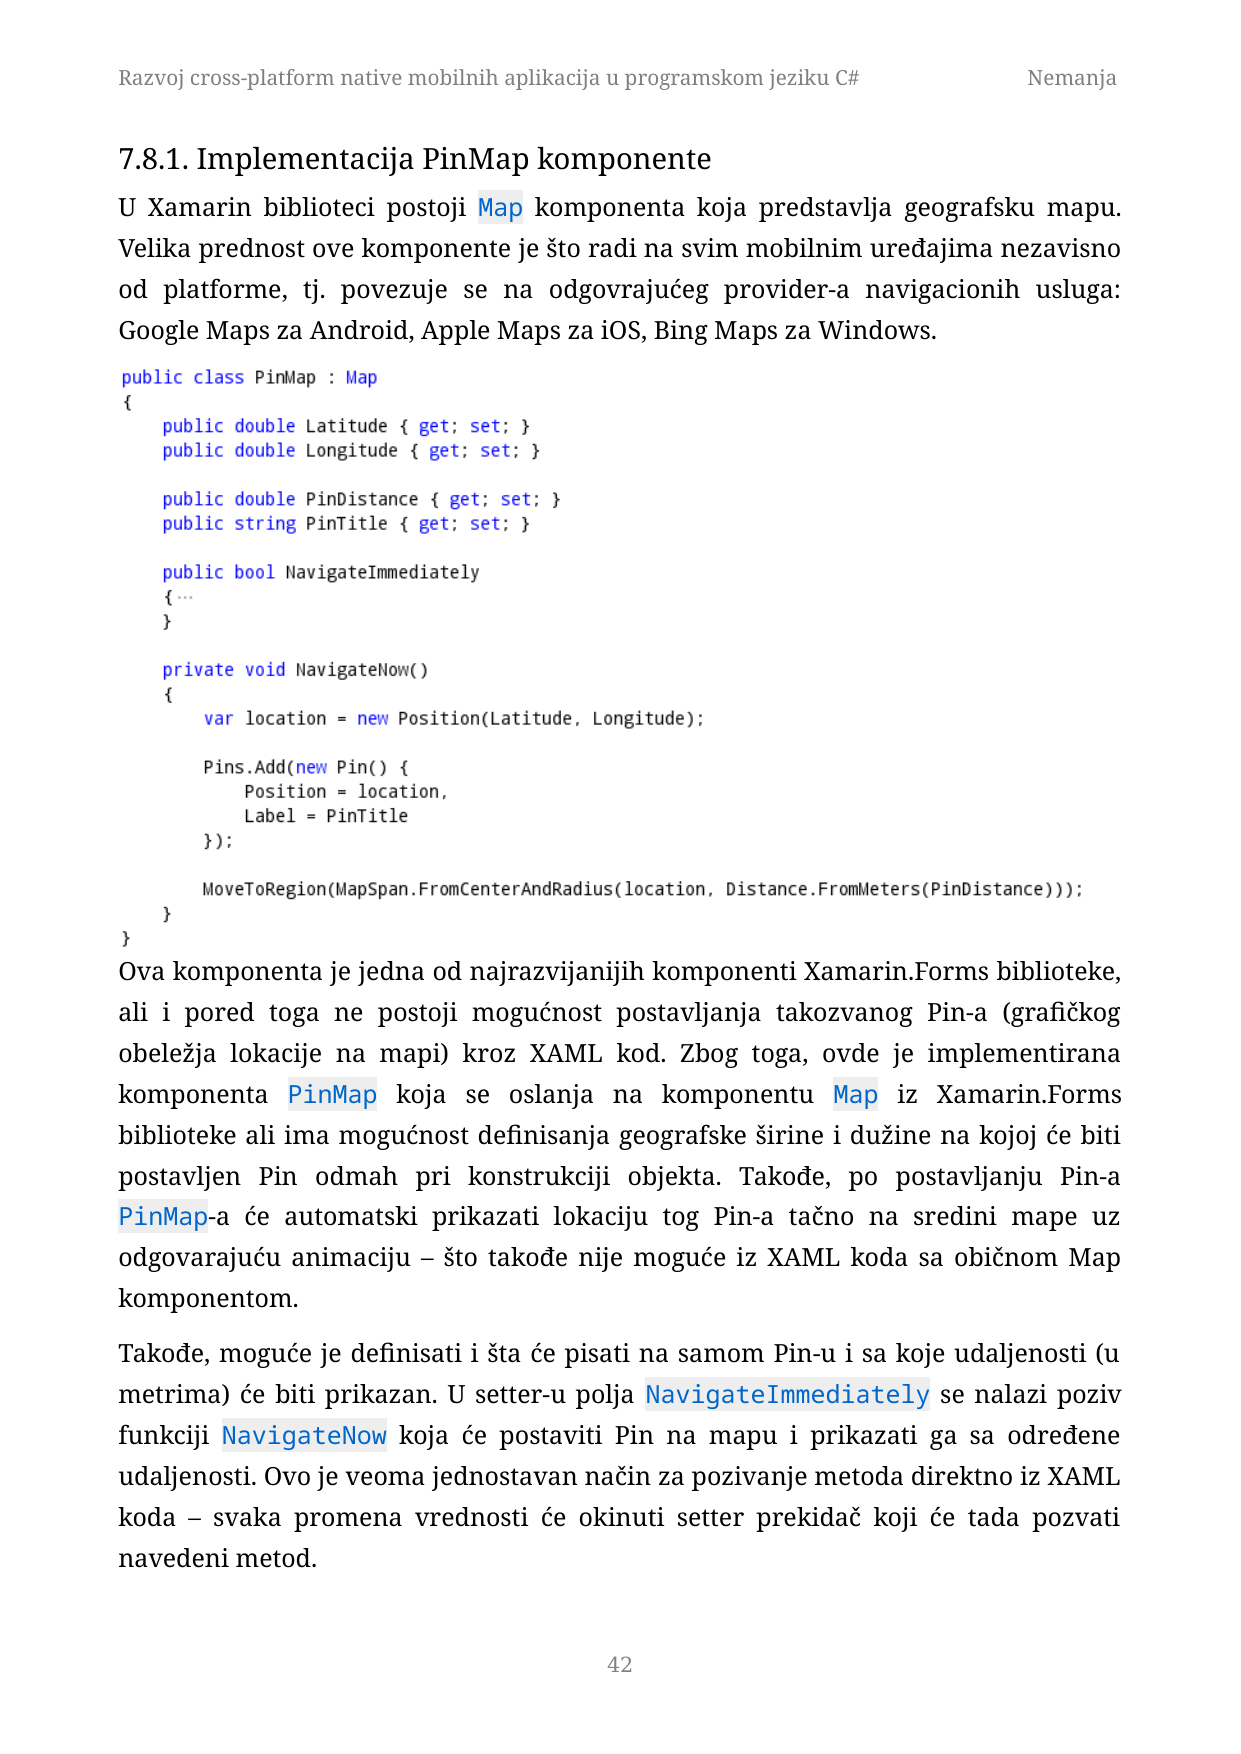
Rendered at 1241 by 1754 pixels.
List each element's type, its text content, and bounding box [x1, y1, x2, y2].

picture [118, 368, 1123, 948]
text Ova komponenta je jedna od najrazvijanijih komponenti Xamarin.Forms biblioteke, ali i pored toga ne postoji mogućnost postavljanja takozvanog Pin-a (grafičkog obeležja lokacije na mapi) kroz XAML kod. Zbog toga, ovde je implementirana komponenta PinMap koja se oslanja na komponentu Map iz Xamarin.Forms biblioteke ali ima mogućnost definisanja geografske širine i dužine na kojoj će biti postavljen Pin odmah pri konstrukciji objekta. Takođe, po postavljanju Pin-a PinMap-a će automatski prikazati lokaciju tog Pin-a tačno na sredini mape uz odgovarajuću animaciju – što takođe nije moguće iz XAML koda sa običnom Map komponentom. [118, 948, 1122, 1315]
text Takođe, moguće je definisati i šta će pisati na samom Pin-u i sa koje udaljenosti (u metrima) će biti prikazan. U setter-u polja NavigateImmediately se nalazi poziv funkciji NavigateNow koja će postaviti Pin na mapu i prikazati ga sa određene udaljenosti. Ovo je veoma jednostavan način za pozivanje metoda direktno iz XAML koda – svaka promena vrednosti će okinuti setter prekidač koji će tada pozvati navedeni metod. [118, 1336, 1122, 1574]
subtitle 7.8.1. Implementacija PinMap komponente [118, 138, 1122, 178]
text U Xamarin biblioteci postoji Map komponenta koja predstavlja geografsku mapu. Velika prednost ove komponente je što radi na svim mobilnim uređajima nezavisno od platforme, tj. povezuje se na odgovrajućeg provider-a navigacionih usluga: Google Maps za Android, Apple Maps za iOS, Bing Maps za Windows. [118, 190, 1122, 347]
